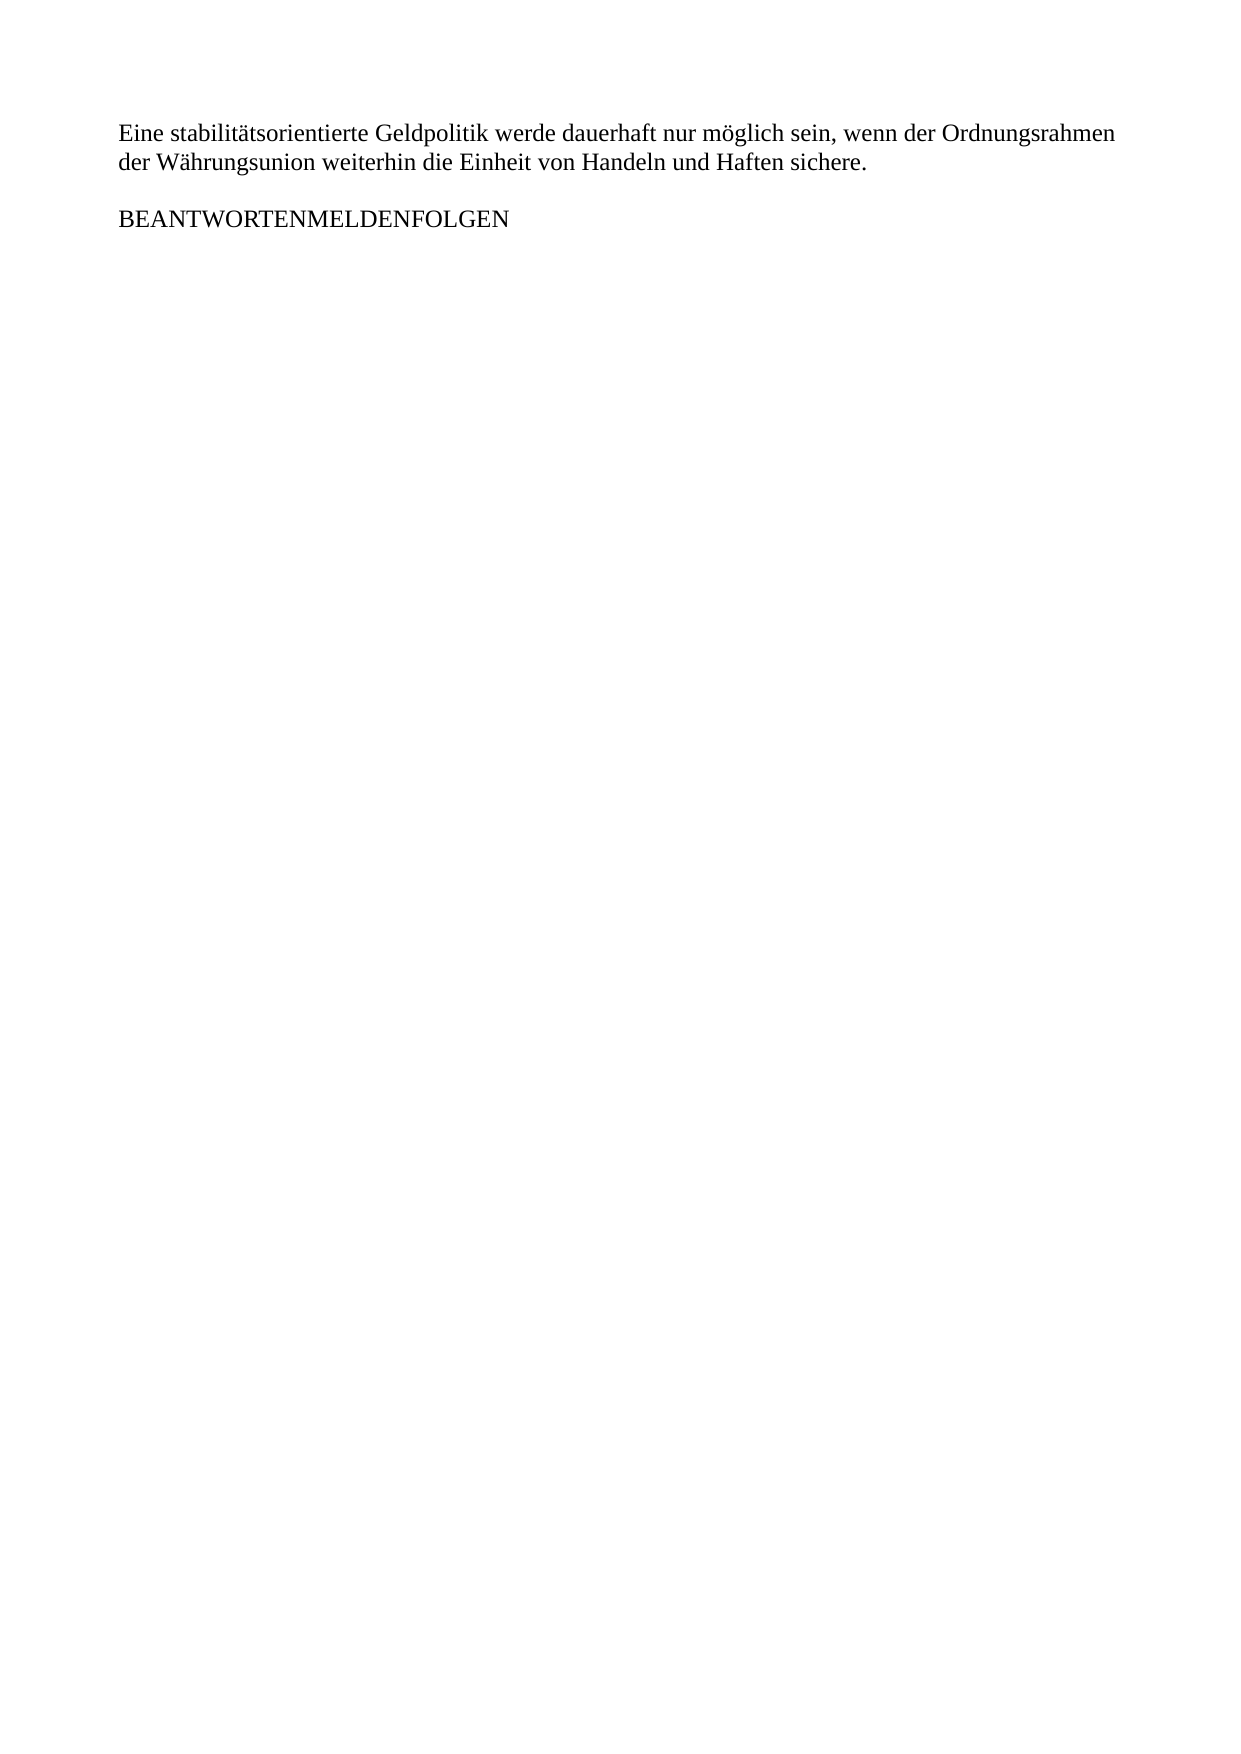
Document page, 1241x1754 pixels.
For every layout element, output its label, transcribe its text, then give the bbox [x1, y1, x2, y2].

text Eine stabilitätsorientierte Geldpolitik werde dauerhaft nur möglich sein, wenn der Ordnungsrahmen der Währungsunion weiterhin die Einheit von Handeln und Haften sichere. [118, 118, 1122, 176]
text BEANTWORTENMELDENFOLGEN [118, 204, 1122, 233]
